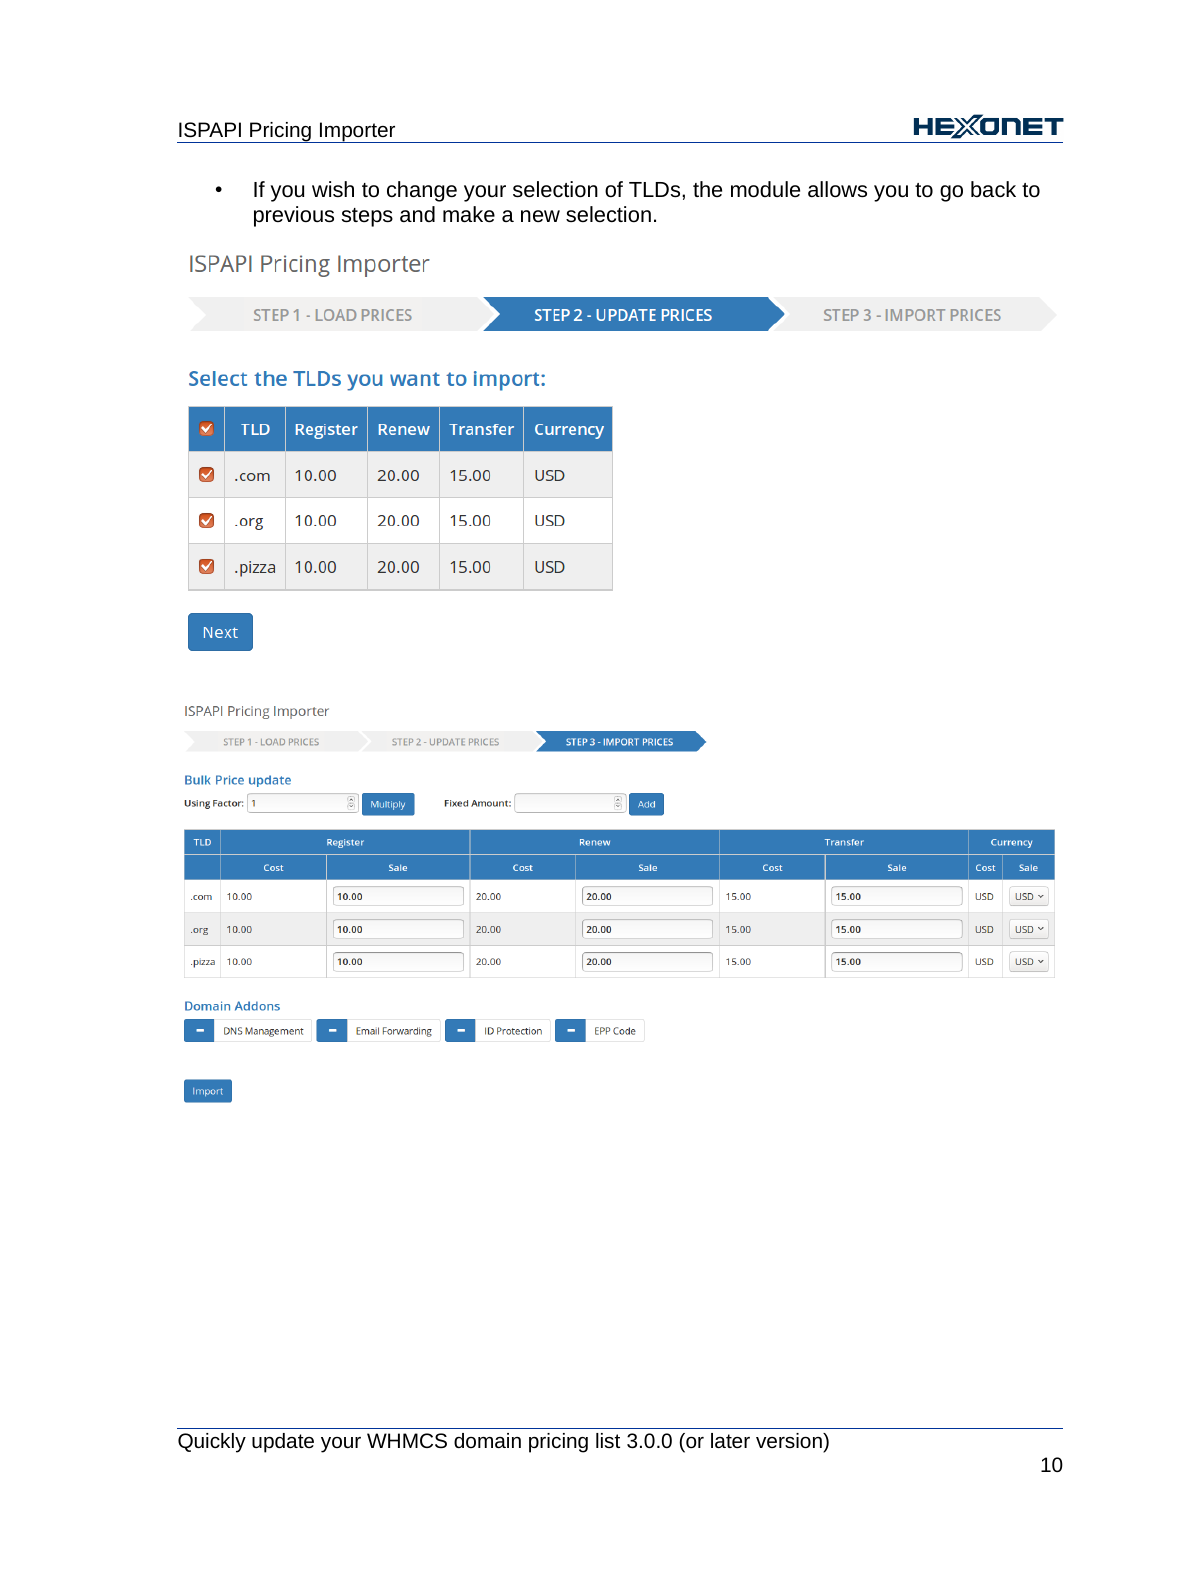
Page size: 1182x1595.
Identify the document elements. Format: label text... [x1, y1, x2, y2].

picture [177, 240, 1063, 661]
list If you wish to change your selection of TLDs, the module allows you to go back to previous steps and make a new selection. [215, 177, 1063, 227]
picture [177, 698, 1063, 1110]
picture [912, 113, 1065, 140]
